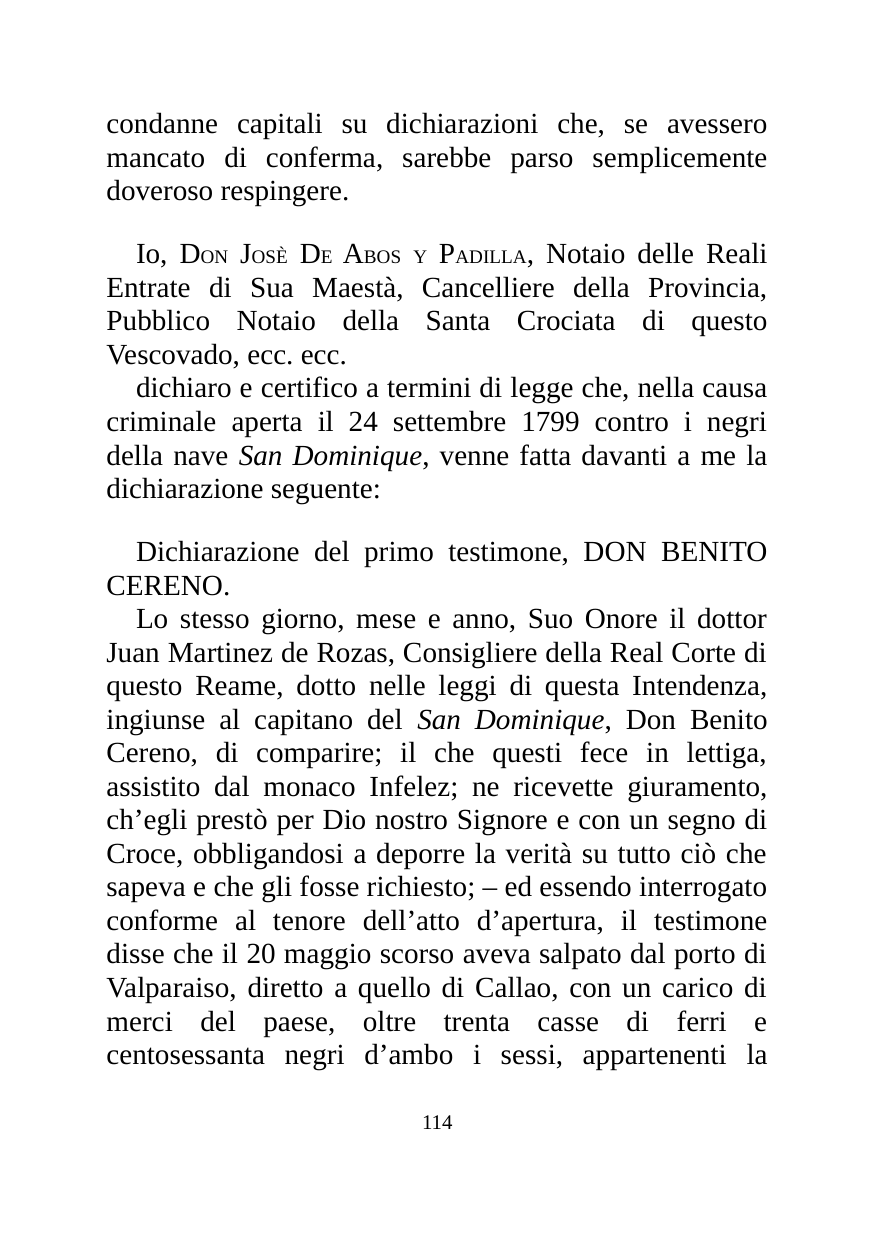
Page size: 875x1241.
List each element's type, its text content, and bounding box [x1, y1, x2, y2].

text Dichiarazione del primo testimone, DON BENITO CERENO. [106, 534, 768, 601]
text Io, Don Josè De Abos y Padilla, Notaio delle Reali Entrate di Sua Maestà, Cancelliere della Provincia, Pubblico Notaio della Santa Crociata di questo Vescovado, ecc. ecc. [106, 236, 768, 371]
text dichiaro e certifico a termini di legge che, nella causa criminale aperta il 24 settembre 1799 contro i negri della nave San Dominique, venne fatta davanti a me la dichiarazione seguente: [106, 371, 768, 505]
text condanne capitali su dichiarazioni che, se avessero mancato di conferma, sarebbe parso semplicemente doveroso respingere. [106, 106, 768, 207]
text Lo stesso giorno, mese e anno, Suo Onore il dottor Juan Martinez de Rozas, Consigliere della Real Corte di questo Reame, dotto nelle leggi di questa Intendenza, ingiunse al capitano del San Dominique, Don Benito Cereno, di comparire; il che questi fece in lettiga, assistito dal monaco Infelez; ne ricevette giuramento, ch’egli prestò per Dio nostro Signore e con un segno di Croce, obbligandosi a deporre la verità su tutto ciò che sapeva e che gli fosse richiesto; – ed essendo interrogato conforme al tenore dell’atto d’apertura, il testimone disse che il 20 maggio scorso aveva salpato dal porto di Valparaiso, diretto a quello di Callao, con un carico di merci del paese, oltre trenta casse di ferri e centosessanta negri d’ambo i sessi, appartenenti la [106, 601, 768, 1071]
